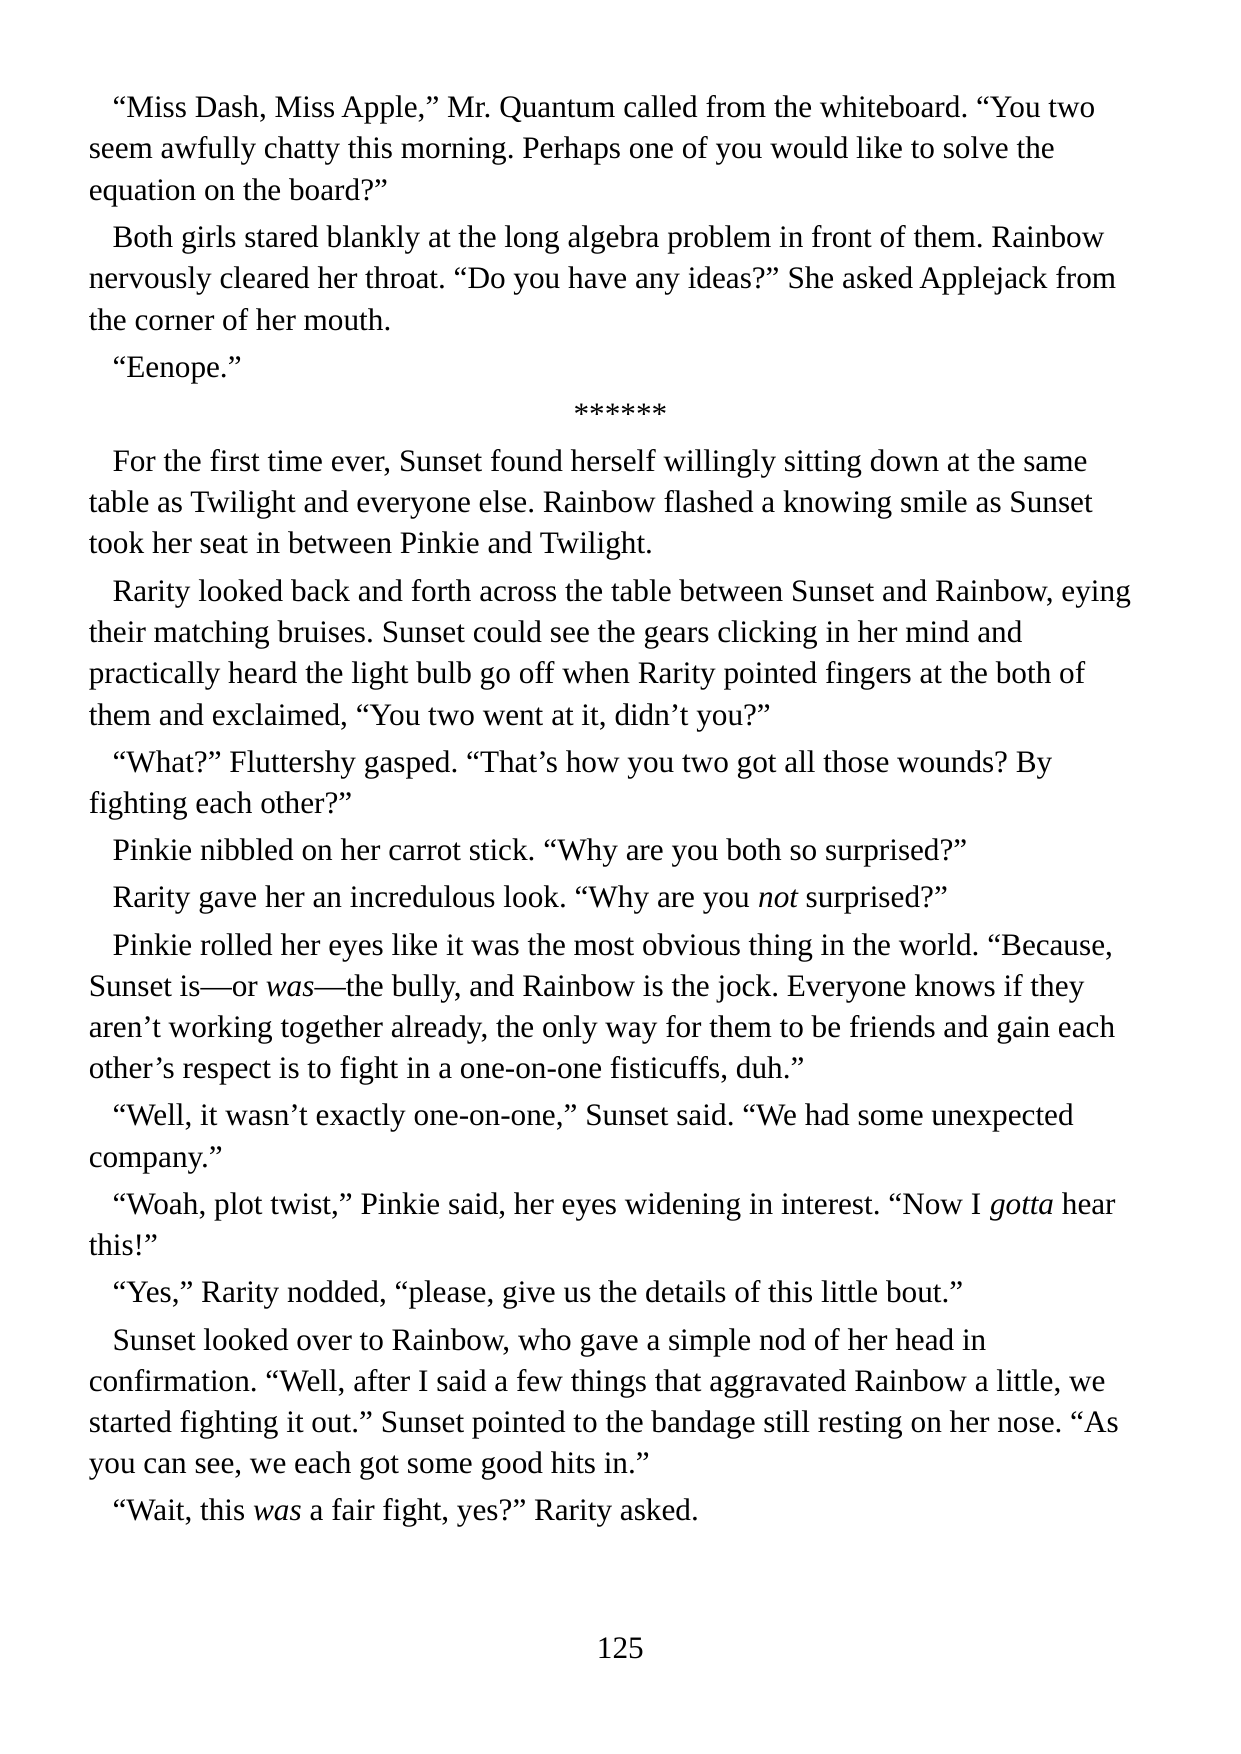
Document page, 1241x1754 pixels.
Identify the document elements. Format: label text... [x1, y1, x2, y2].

text ****** [88, 395, 1152, 431]
text “Miss Dash, Miss Apple,” Mr. Quantum called from the whiteboard. “You two seem awfully chatty this morning. Perhaps one of you would like to solve the equation on the board?” [88, 88, 1152, 207]
text “Woah, plot twist,” Pinkie said, her eyes widening in interest. “Now I gotta hear this!” [88, 1185, 1152, 1262]
text Pinkie nibbled on her carrot stick. “Why are you both so surprised?” [88, 831, 1152, 867]
text Sunset looked over to Rainbow, who gave a simple nod of her head in confirmation. “Well, after I said a few things that aggravated Rainbow a little, we started fighting it out.” Sunset pointed to the bandage still resting on her nose. “As you can see, we each got some good hits in.” [88, 1321, 1152, 1480]
text Rarity looked back and forth across the table between Sunset and Rainbow, eying their matching bruises. Sunset could see the gears clicking in her mind and practically heard the light bulb go off when Rarity pointed fingers at the both of them and exclaimed, “You two went at it, didn’t you?” [88, 572, 1152, 732]
text “Yes,” Rarity nodded, “please, give us the details of this little bout.” [88, 1273, 1152, 1309]
text Both girls stared blankly at the long algebra problem in front of them. Rainbow nervously cleared her throat. “Do you have any ideas?” She asked Applejack from the corner of her mouth. [88, 218, 1152, 337]
text “Wait, this was a fair fight, yes?” Rarity asked. [88, 1492, 1152, 1528]
text Rarity gave her an incredulous look. “Why are you not surprised?” [88, 878, 1152, 914]
text For the first time ever, Sunset found herself willingly sitting down at the same table as Twilight and everyone else. Rainbow flashed a knowing smile as Sunset took her seat in between Pinkie and Twilight. [88, 442, 1152, 561]
text “Eenope.” [88, 348, 1152, 384]
text “Well, it wasn’t exactly one-on-one,” Sunset said. “We had some unexpected company.” [88, 1097, 1152, 1174]
text Pinkie rolled her eyes like it was the most obvious thing in the world. “Because, Sunset is—or was—the bully, and Rainbow is the jock. Everyone knows if they aren’t working together already, the only way for them to be friends and gain each other’s respect is to fight in a one-on-one fisticuffs, duh.” [88, 926, 1152, 1085]
text “What?” Fluttershy gasped. “That’s how you two got all those wounds? By fighting each other?” [88, 743, 1152, 820]
